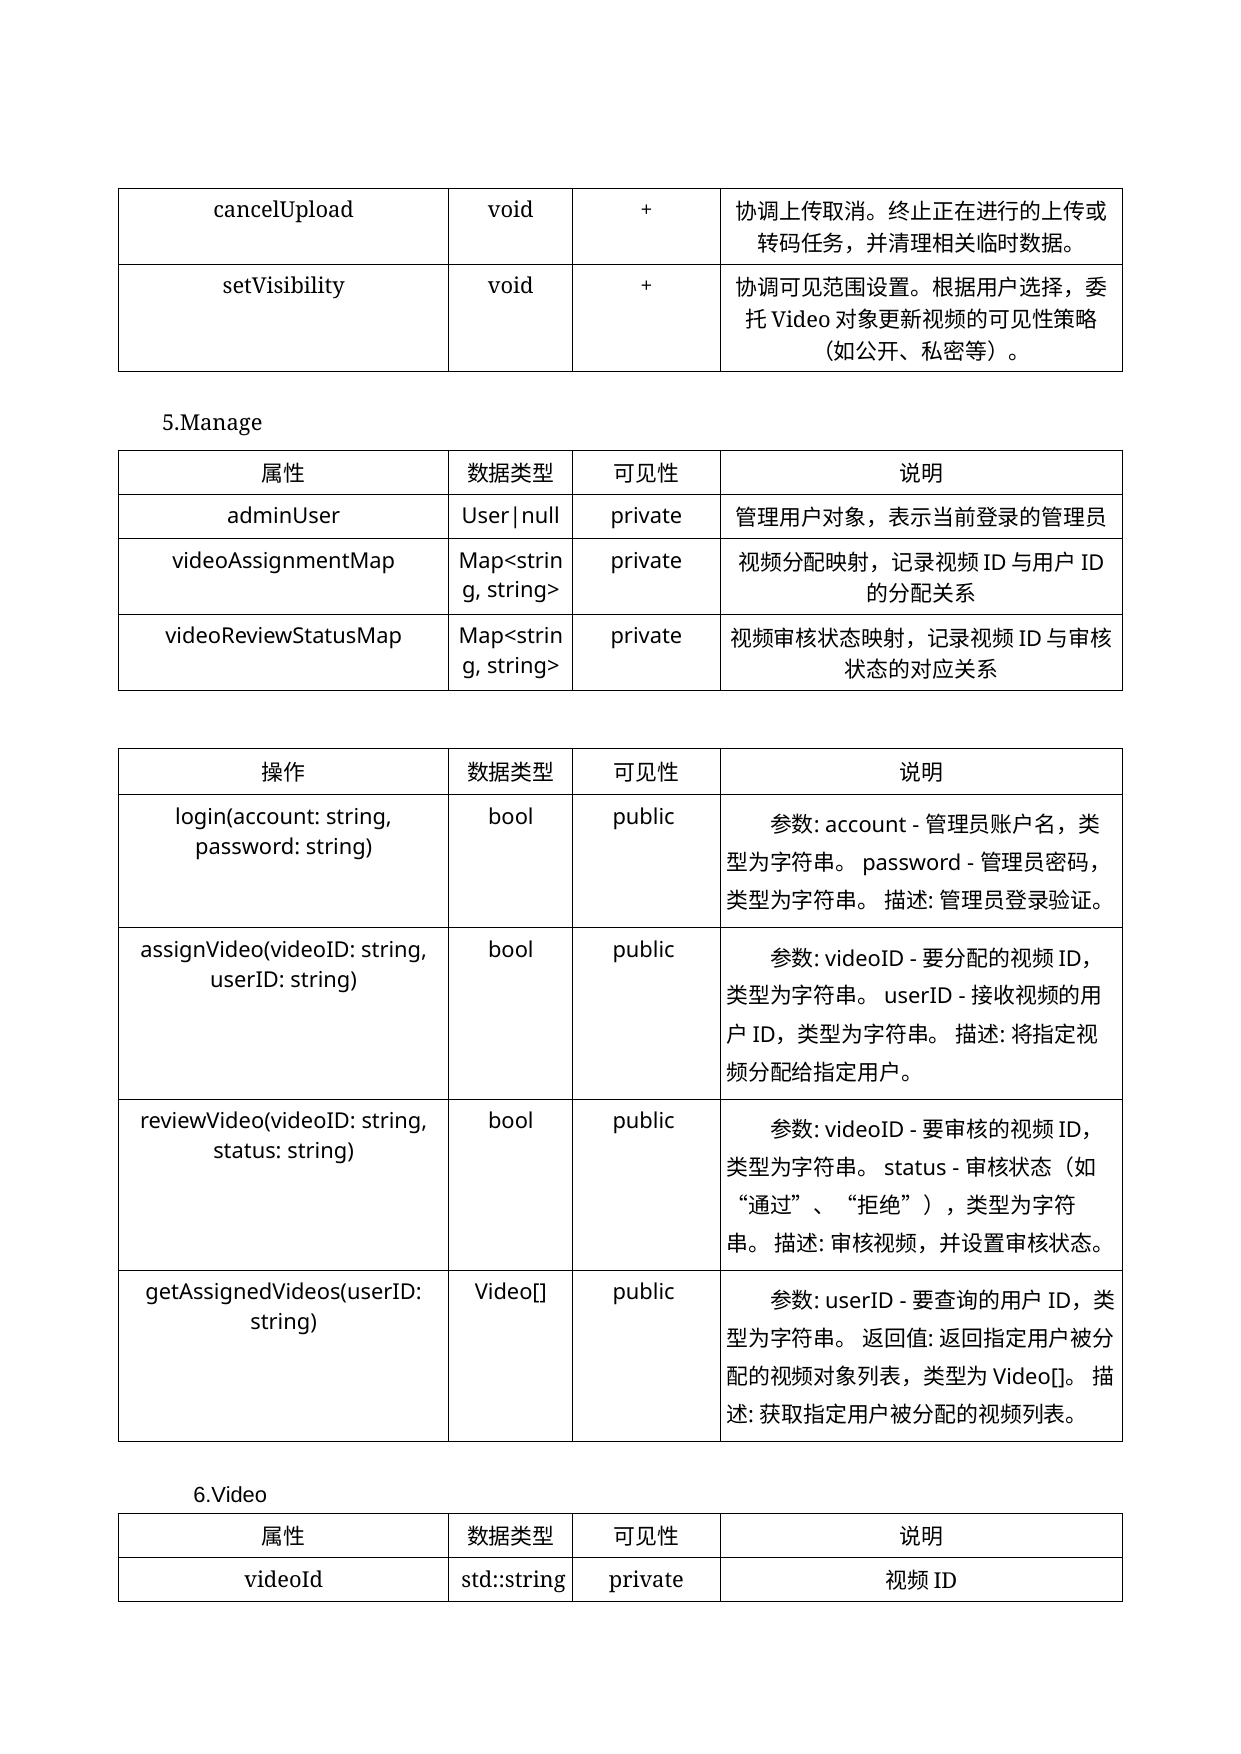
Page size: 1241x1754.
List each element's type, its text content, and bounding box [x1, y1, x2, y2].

table_cell + [573, 189, 720, 263]
table_cell bool [449, 1100, 572, 1269]
table_cell private [573, 615, 720, 690]
table_cell setVisibility [119, 265, 448, 371]
table_cell getAssignedVideos(userID: string) [119, 1271, 448, 1441]
table_cell std::string [449, 1558, 572, 1601]
table_cell 参数: userID - 要查询的用户ID，类型为字符串。 返回值: 返回指定用户被分配的视频对象列表，类型为Video[]。 描述: 获取指定用户被分配的视频列表。 [721, 1271, 1122, 1441]
table_cell + [573, 265, 720, 371]
table_cell cancelUpload [119, 189, 448, 263]
table_header 可见性 [573, 749, 720, 794]
table_cell 协调上传取消。终止正在进行的上传或转码任务，并清理相关临时数据。 [721, 189, 1122, 263]
table_cell void [449, 265, 572, 371]
table_cell Map<string, string> [449, 615, 572, 690]
subtitle 6.Video [118, 1482, 1122, 1508]
table_cell 视频ID [721, 1558, 1122, 1601]
table_cell 参数: account - 管理员账户名，类型为字符串。 password - 管理员密码，类型为字符串。 描述: 管理员登录验证。 [721, 795, 1122, 927]
table_cell private [573, 1558, 720, 1601]
table_cell void [449, 189, 572, 263]
table_cell 协调可见范围设置。根据用户选择，委托Video对象更新视频的可见性策略（如公开、私密等）。 [721, 265, 1122, 371]
table_header 数据类型 [449, 749, 572, 794]
table_cell reviewVideo(videoID: string, status: string) [119, 1100, 448, 1269]
table_cell public [573, 1100, 720, 1269]
table_header 说明 [721, 1514, 1122, 1557]
table_cell Video[] [449, 1271, 572, 1441]
table_cell bool [449, 928, 572, 1098]
table_header 说明 [721, 749, 1122, 794]
table_cell Map<string, string> [449, 539, 572, 614]
table_header 说明 [721, 451, 1122, 494]
table_cell assignVideo(videoID: string, userID: string) [119, 928, 448, 1098]
table_cell videoId [119, 1558, 448, 1601]
table_header 可见性 [573, 451, 720, 494]
table_cell 参数: videoID - 要审核的视频ID，类型为字符串。 status - 审核状态（如“通过”、“拒绝”），类型为字符串。 描述: 审核视频，并设置审核状态。 [721, 1100, 1122, 1269]
table_cell private [573, 495, 720, 538]
table_cell 参数: videoID - 要分配的视频ID，类型为字符串。 userID - 接收视频的用户ID，类型为字符串。 描述: 将指定视频分配给指定用户。 [721, 928, 1122, 1098]
table_header 属性 [119, 1514, 448, 1557]
table_header 操作 [119, 749, 448, 794]
table_cell login(account: string, password: string) [119, 795, 448, 927]
table_cell videoAssignmentMap [119, 539, 448, 614]
table_cell 管理用户对象，表示当前登录的管理员 [721, 495, 1122, 538]
table_cell private [573, 539, 720, 614]
table_cell adminUser [119, 495, 448, 538]
table_header 数据类型 [449, 451, 572, 494]
table_header 属性 [119, 451, 448, 494]
table_cell public [573, 928, 720, 1098]
table_cell videoReviewStatusMap [119, 615, 448, 690]
table_cell public [573, 795, 720, 927]
table_cell bool [449, 795, 572, 927]
text 5.Manage [118, 407, 1122, 437]
table_header 数据类型 [449, 1514, 572, 1557]
table_cell 视频分配映射，记录视频ID与用户ID的分配关系 [721, 539, 1122, 614]
table_cell public [573, 1271, 720, 1441]
table_cell User|null [449, 495, 572, 538]
table_header 可见性 [573, 1514, 720, 1557]
table_cell 视频审核状态映射，记录视频ID与审核状态的对应关系 [721, 615, 1122, 690]
